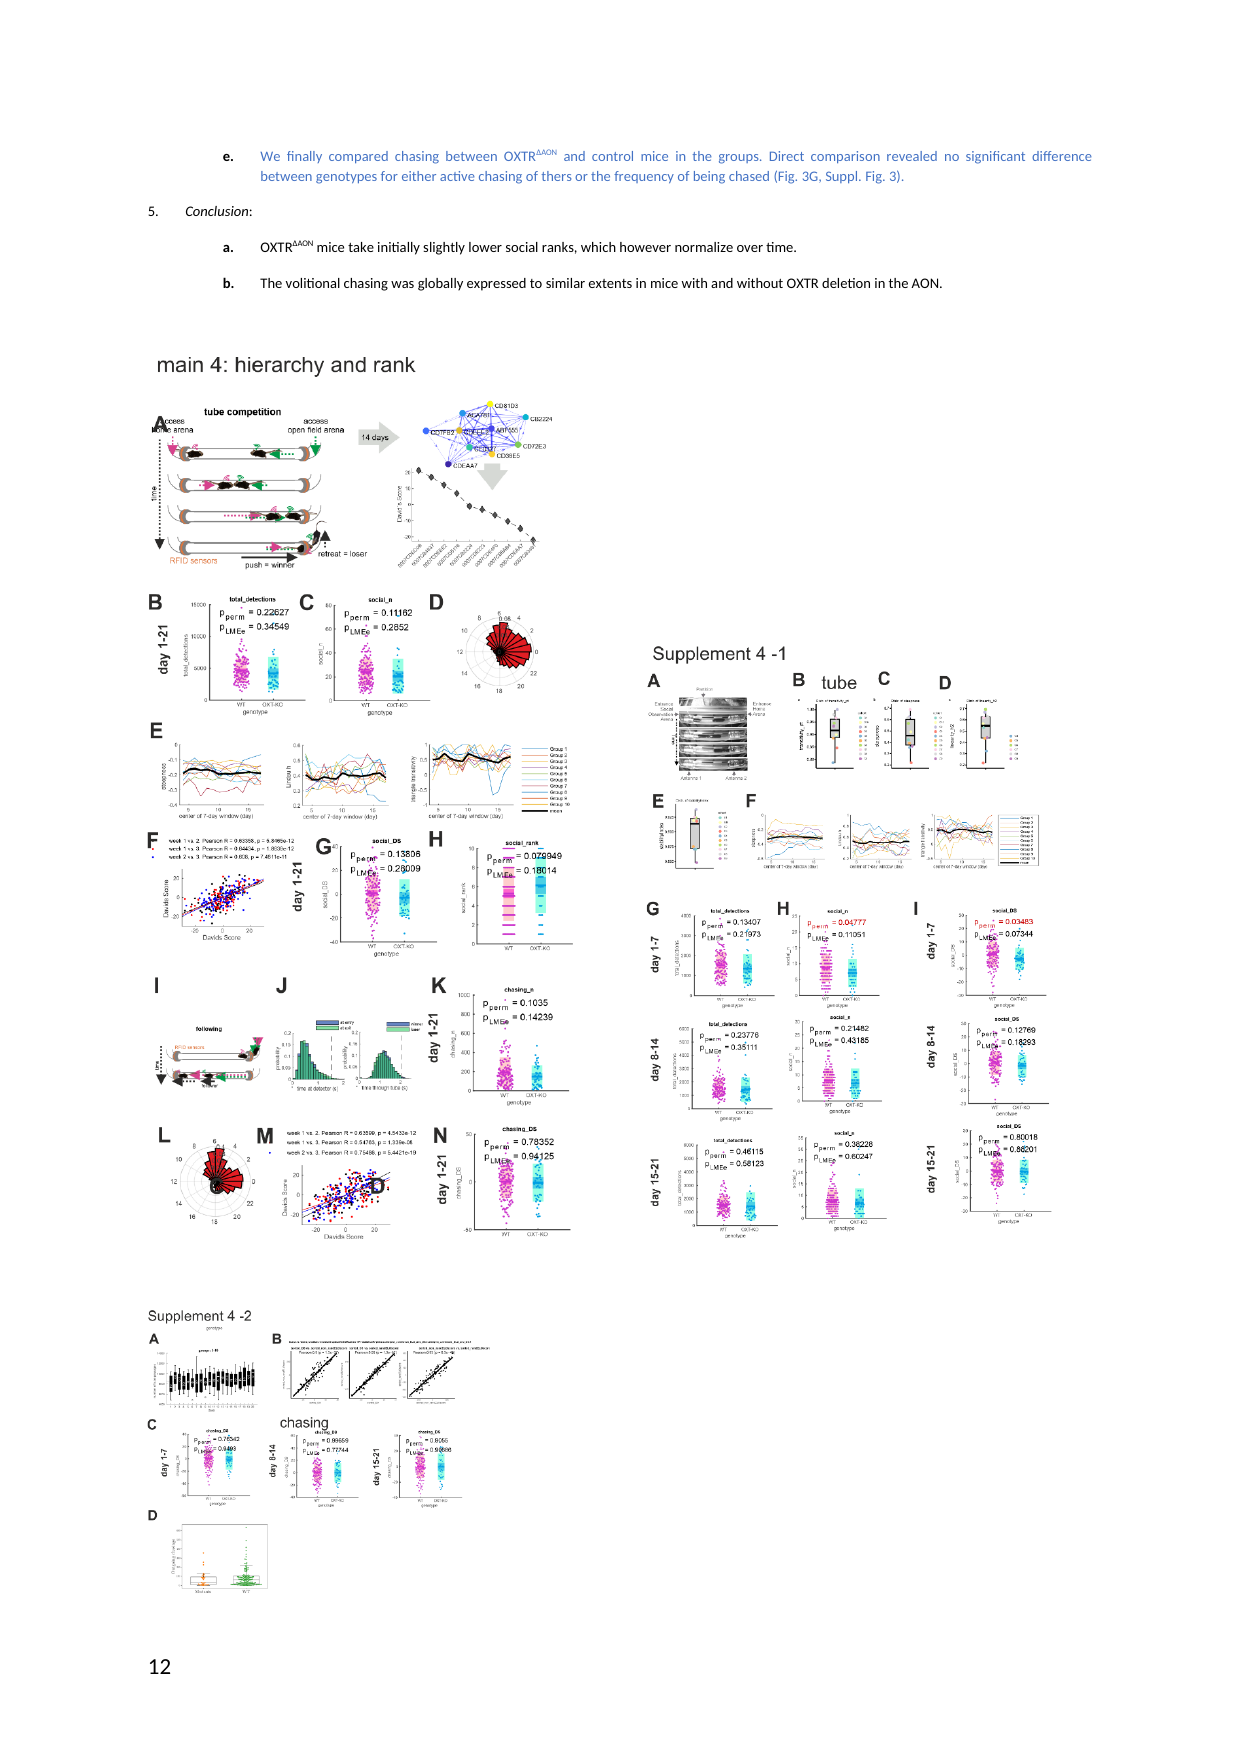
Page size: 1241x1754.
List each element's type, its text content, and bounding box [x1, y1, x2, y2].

picture [147, 1310, 490, 1597]
list We finally compared chasing between OXTRΔAON and control mice in the groups. Direct comparison revealed no significant difference between genotypes for either active chasing of thers or the frequency of being chased (Fig. 3G, Suppl. Fig. 3). [223, 148, 1093, 184]
picture [147, 357, 575, 1239]
list The volitional chasing was globally expressed to similar extents in mice with and without OXTR deletion in the AON. [223, 274, 1093, 292]
list OXTRΔAON mice take initially slightly lower social ranks, which however normalize over time. [223, 238, 1093, 256]
picture [646, 646, 1093, 1239]
list Conclusion: [148, 203, 1093, 220]
